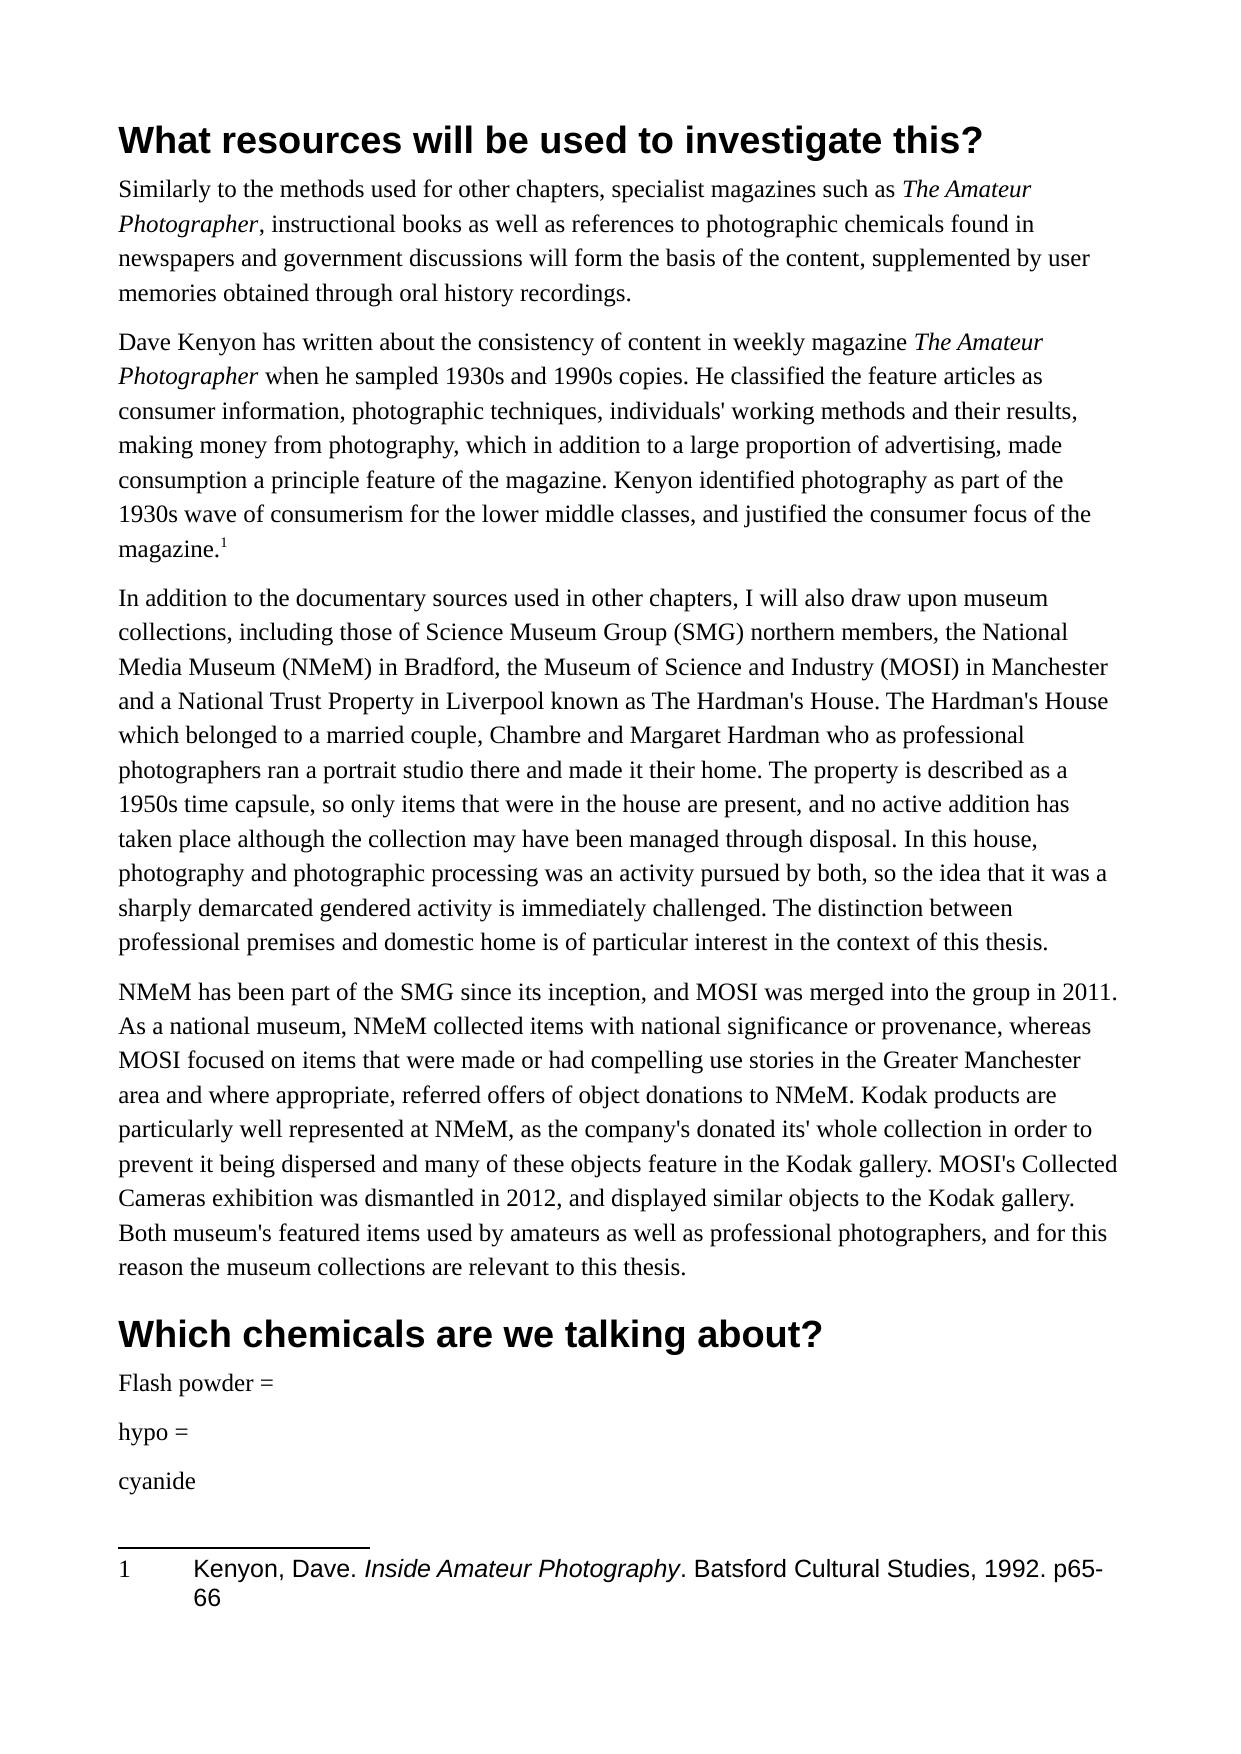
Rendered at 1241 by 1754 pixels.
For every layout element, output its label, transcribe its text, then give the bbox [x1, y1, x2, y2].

subtitle Which chemicals are we talking about? [118, 1312, 1122, 1356]
text Dave Kenyon has written about the consistency of content in weekly magazine The Amateur Photographer when he sampled 1930s and 1990s copies. He classified the feature articles as consumer information, photographic techniques, individuals' working methods and their results, making money from photography, which in addition to a large proportion of advertising, made consumption a principle feature of the magazine. Kenyon identified photography as part of the 1930s wave of consumerism for the lower middle classes, and justified the consumer focus of the magazine. [118, 327, 1122, 562]
text NMeM has been part of the SMG since its inception, and MOSI was merged into the group in 2011. As a national museum, NMeM collected items with national significance or provenance, whereas MOSI focused on items that were made or had compelling use stories in the Greater Manchester area and where appropriate, referred offers of object donations to NMeM. Kodak products are particularly well represented at NMeM, as the company's donated its' whole collection in order to prevent it being dispersed and many of these objects feature in the Kodak gallery. MOSI's Collected Cameras exhibition was dismantled in 2012, and displayed similar objects to the Kodak gallery. Both museum's featured items used by amateurs as well as professional photographers, and for this reason the museum collections are relevant to this thesis. [118, 977, 1122, 1281]
text hypo = [118, 1417, 1122, 1446]
text Kenyon, Dave. Inside Amateur Photography. Batsford Cultural Studies, 1992. p65-66 [118, 1554, 1122, 1612]
text cyanide [118, 1466, 1122, 1495]
subtitle What resources will be used to investigate this? [118, 118, 1122, 162]
text Flash powder = [118, 1368, 1122, 1397]
text Similarly to the methods used for other chapters, specialist magazines such as The Amateur Photographer, instructional books as well as references to photographic chemicals found in newspapers and government discussions will form the basis of the content, supplemented by user memories obtained through oral history recordings. [118, 174, 1122, 306]
text In addition to the documentary sources used in other chapters, I will also draw upon museum collections, including those of Science Museum Group (SMG) northern members, the National Media Museum (NMeM) in Bradford, the Museum of Science and Industry (MOSI) in Manchester and a National Trust Property in Liverpool known as The Hardman's House. The Hardman's House which belonged to a married couple, Chambre and Margaret Hardman who as professional photographers ran a portrait studio there and made it their home. The property is described as a 1950s time capsule, so only items that were in the house are present, and no active addition has taken place although the collection may have been managed through disposal. In this house, photography and photographic processing was an activity pursued by both, so the idea that it was a sharply demarcated gendered activity is immediately challenged. The distinction between professional premises and domestic home is of particular interest in the context of this thesis. [118, 583, 1122, 956]
